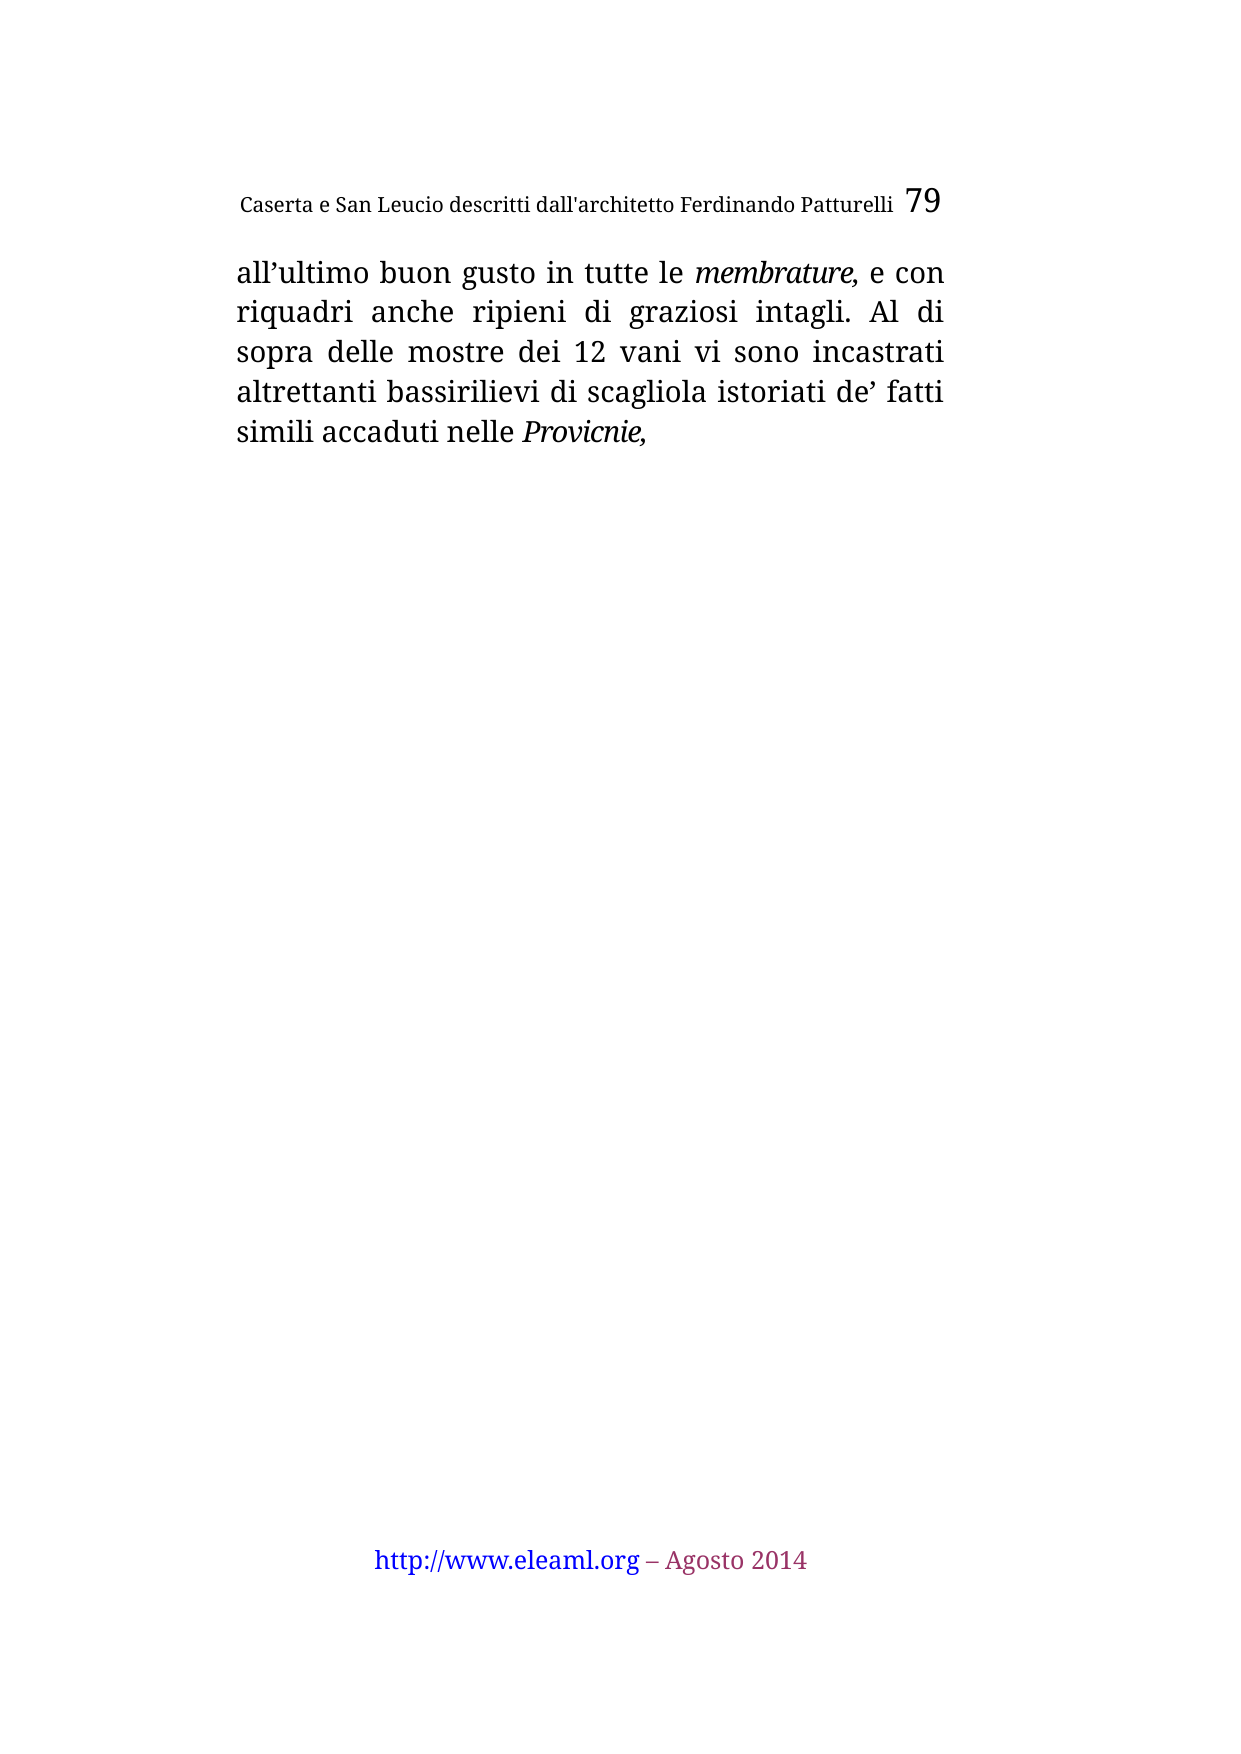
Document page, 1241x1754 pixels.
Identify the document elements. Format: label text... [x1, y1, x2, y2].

text all’ultimo buon gusto in tutte le membrature, e con riquadri anche ripieni di graziosi intagli. Al di sopra delle mostre dei 12 vani vi sono incastrati altrettanti bassirilievi di scagliola istoriati de’ fatti simili accaduti nelle Provicnie, [236, 252, 945, 451]
